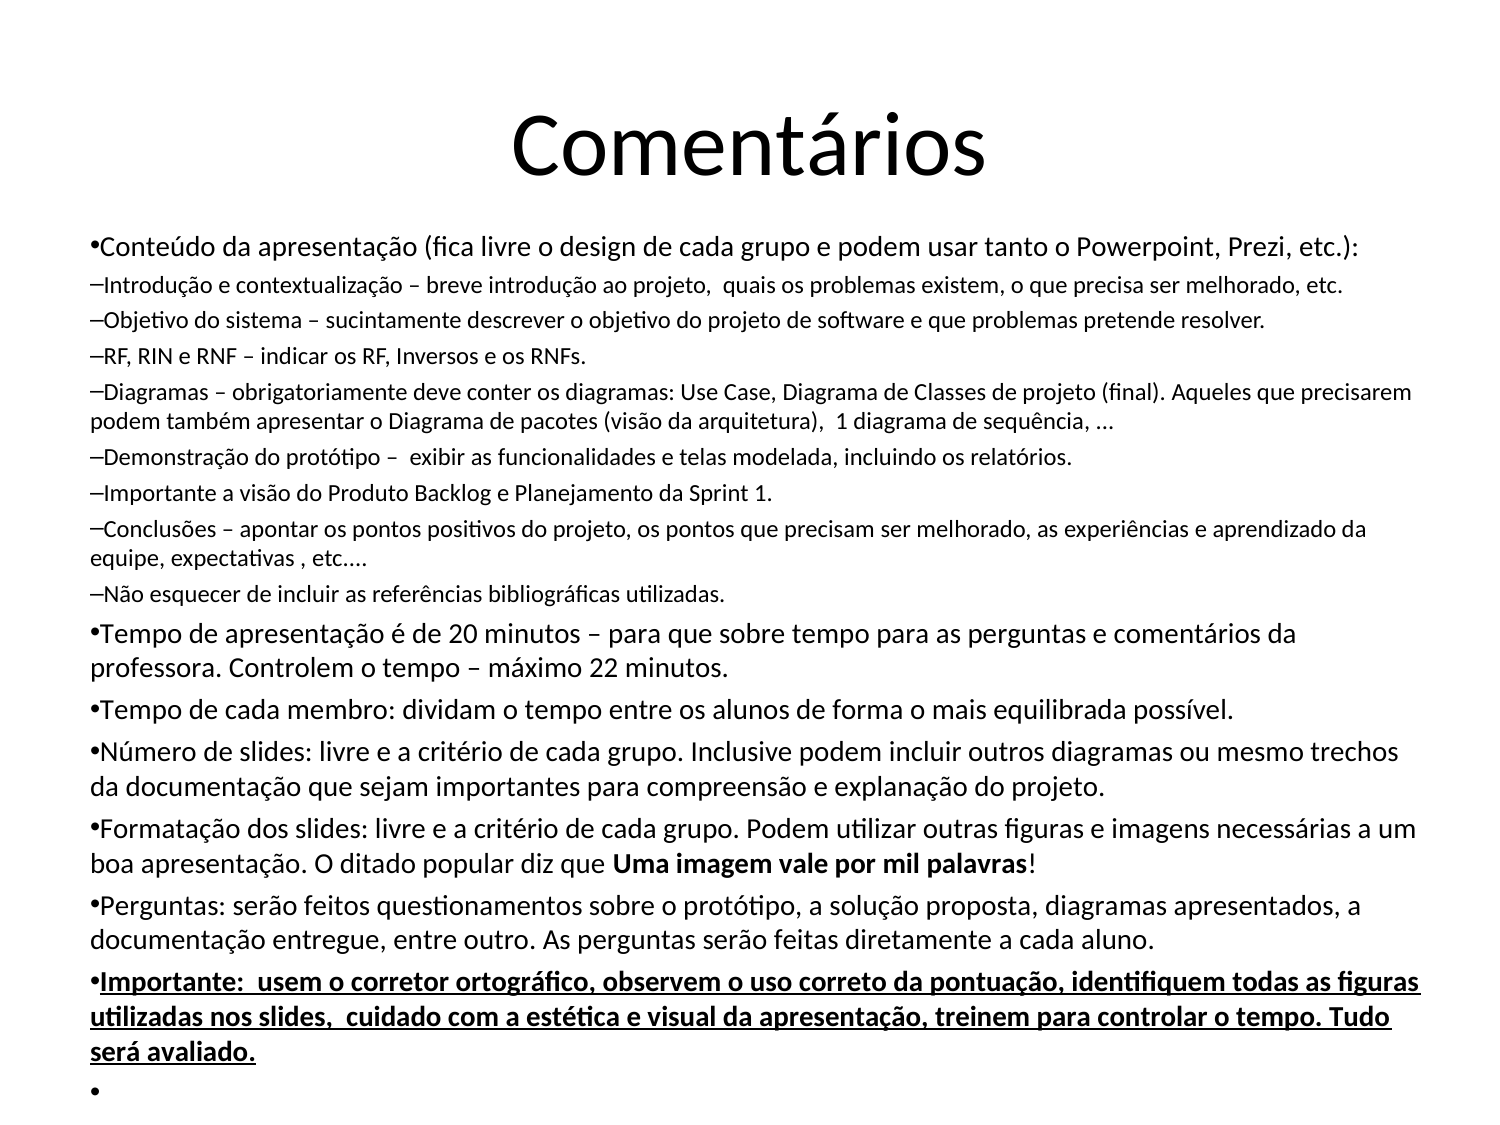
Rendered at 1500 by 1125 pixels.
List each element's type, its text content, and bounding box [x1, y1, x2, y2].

title Comentários [75, 45, 1426, 219]
list Conteúdo da apresentação (fica livre o design de cada grupo e podem usar tanto o Powerpoint, Prezi, etc.): Introdução e contextualização – breve introdução ao projeto, quais os problemas existem, o que precisa ser melhorado, etc. Objetivo do sistema – sucintamente descrever o objetivo do projeto de software e que problemas pretende resolver. RF, RIN e RNF – indicar os RF, Inversos e os RNFs. Diagramas – obrigatoriamente deve conter os diagramas: Use Case, Diagrama de Classes de projeto (final). Aqueles que precisarem podem também apresentar o Diagrama de pacotes (visão da arquitetura), 1 diagrama de sequência, ... Demonstração do protótipo – exibir as funcionalidades e telas modelada, incluindo os relatórios. Importante a visão do Produto Backlog e Planejamento da Sprint 1. Conclusões – apontar os pontos positivos do projeto, os pontos que precisam ser melhorado, as experiências e aprendizado da equipe, expectativas , etc.... Não esquecer de incluir as referências bibliográficas utilizadas. Tempo de apresentação é de 20 minutos – para que sobre tempo para as perguntas e comentários da professora. Controlem o tempo – máximo 22 minutos. Tempo de cada membro: dividam o tempo entre os alunos de forma o mais equilibrada possível. Número de slides: livre e a critério de cada grupo. Inclusive podem incluir outros diagramas ou mesmo trechos da documentação que sejam importantes para compreensão e explanação do projeto. Formatação dos slides: livre e a critério de cada grupo. Podem utilizar outras figuras e imagens necessárias a um boa apresentação. O ditado popular diz que Uma imagem vale por mil palavras! Perguntas: serão feitos questionamentos sobre o protótipo, a solução proposta, diagramas apresentados, a documentação entregue, entre outro. As perguntas serão feitas diretamente a cada aluno. Importante: usem o corretor ortográfico, observem o uso correto da pontuação, identifiquem todas as figuras utilizadas nos slides, cuidado com a estética e visual da apresentação, treinem para controlar o tempo. Tudo será avaliado. [75, 219, 1447, 1083]
